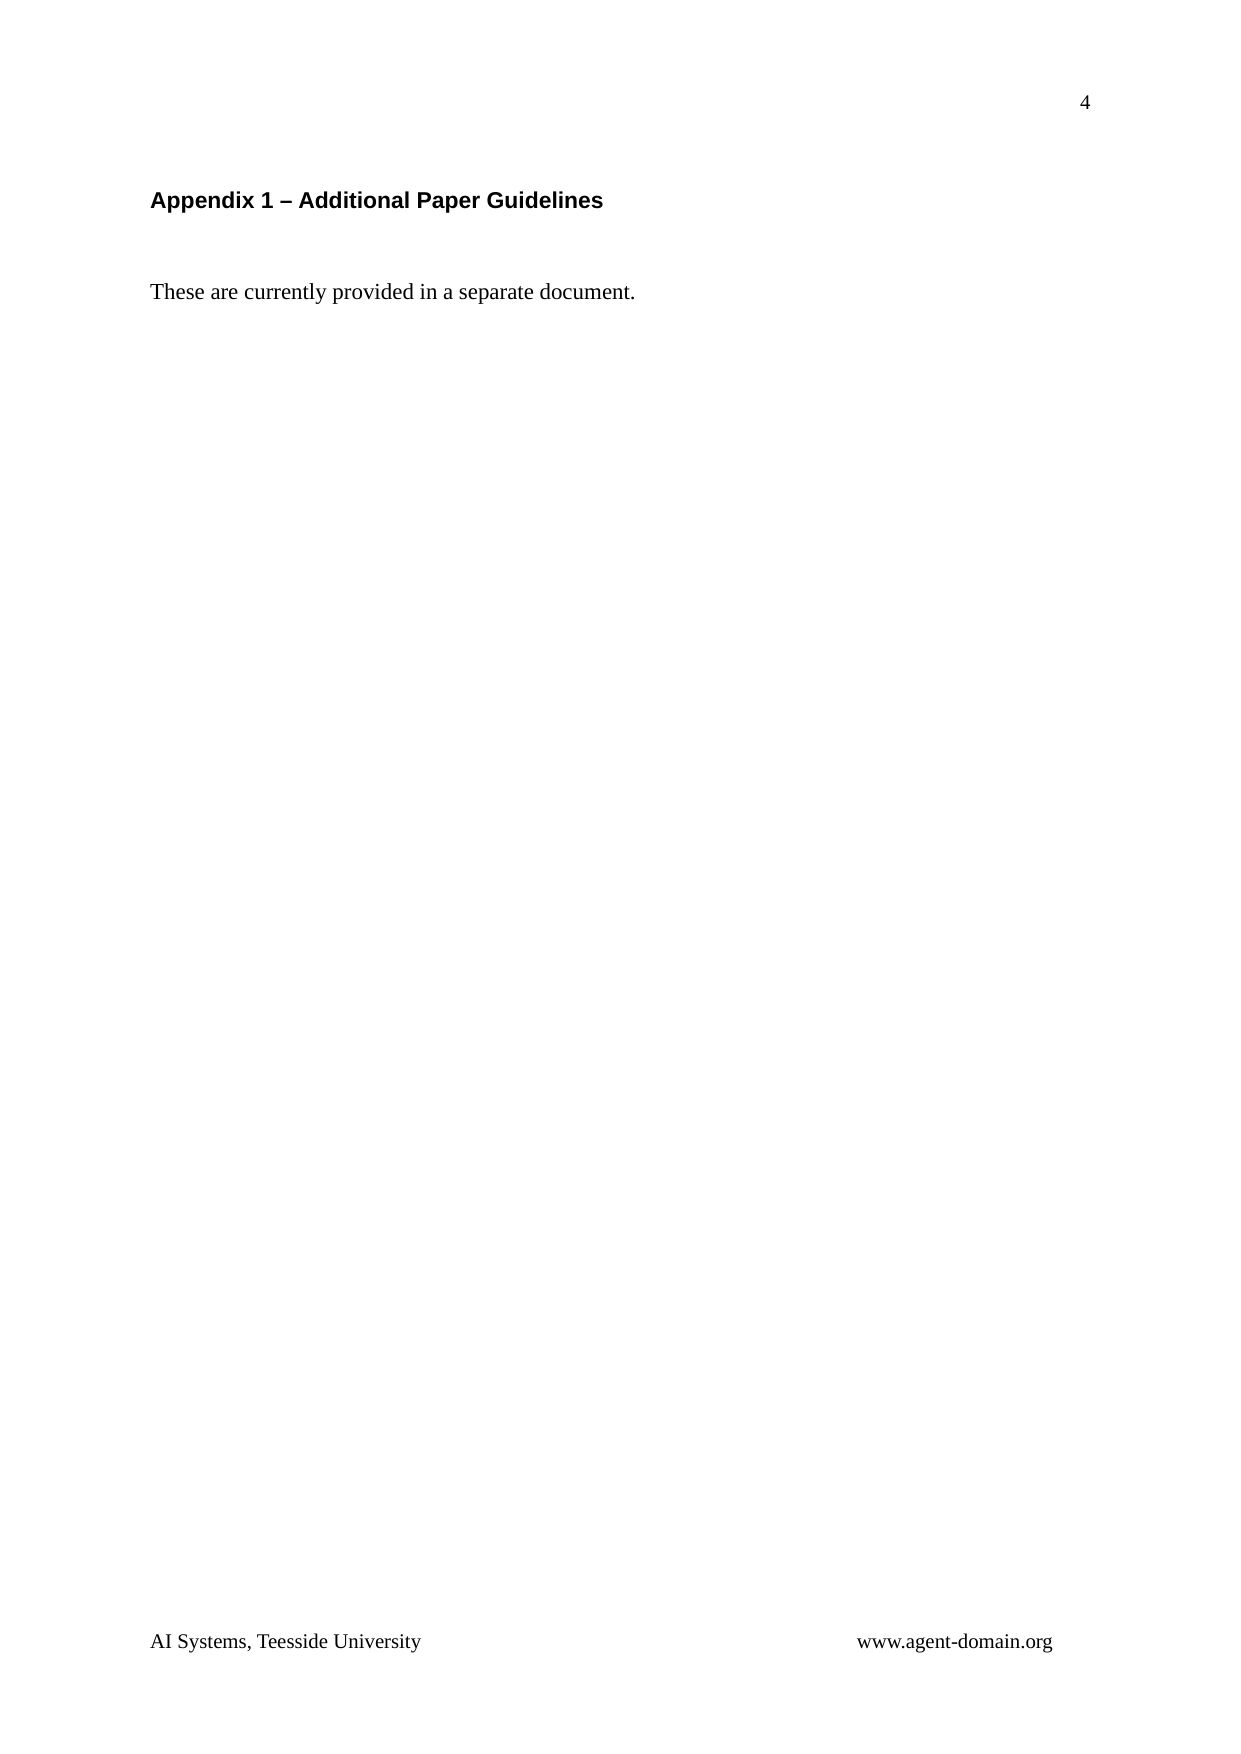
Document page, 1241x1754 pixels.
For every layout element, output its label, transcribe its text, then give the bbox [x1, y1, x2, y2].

text These are currently provided in a separate document. [150, 278, 1090, 304]
subtitle Appendix 1 – Additional Paper Guidelines [150, 187, 1090, 214]
